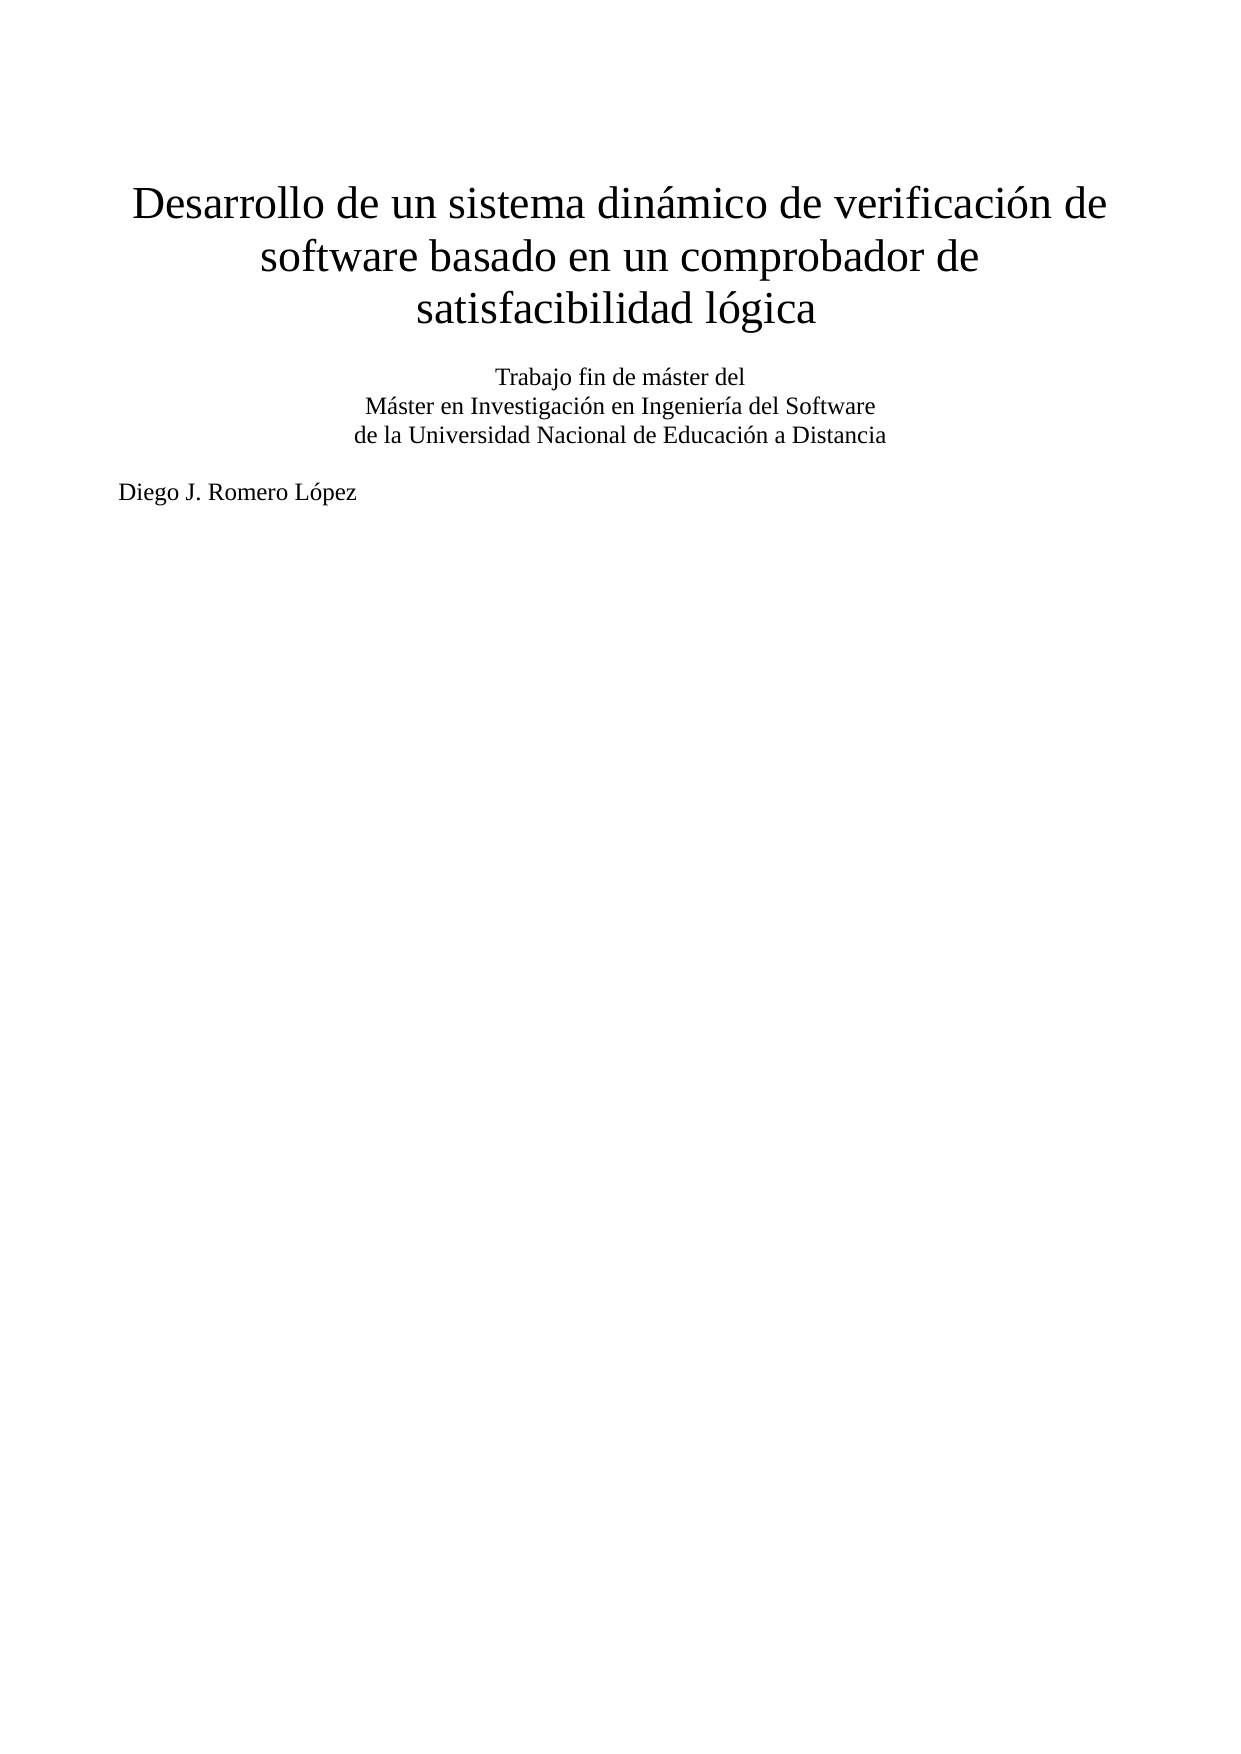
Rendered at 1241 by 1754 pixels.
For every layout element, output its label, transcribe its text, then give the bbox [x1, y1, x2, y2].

text Máster en Investigación en Ingeniería del Software [118, 391, 1122, 420]
text software basado en un comprobador de satisfacibilidad lógica [118, 228, 1122, 334]
text Desarrollo de un sistema dinámico de verificación de [118, 176, 1122, 228]
text Diego J. Romero López [118, 477, 1122, 506]
text de la Universidad Nacional de Educación a Distancia [118, 420, 1122, 449]
text Trabajo fin de máster del [118, 362, 1122, 391]
